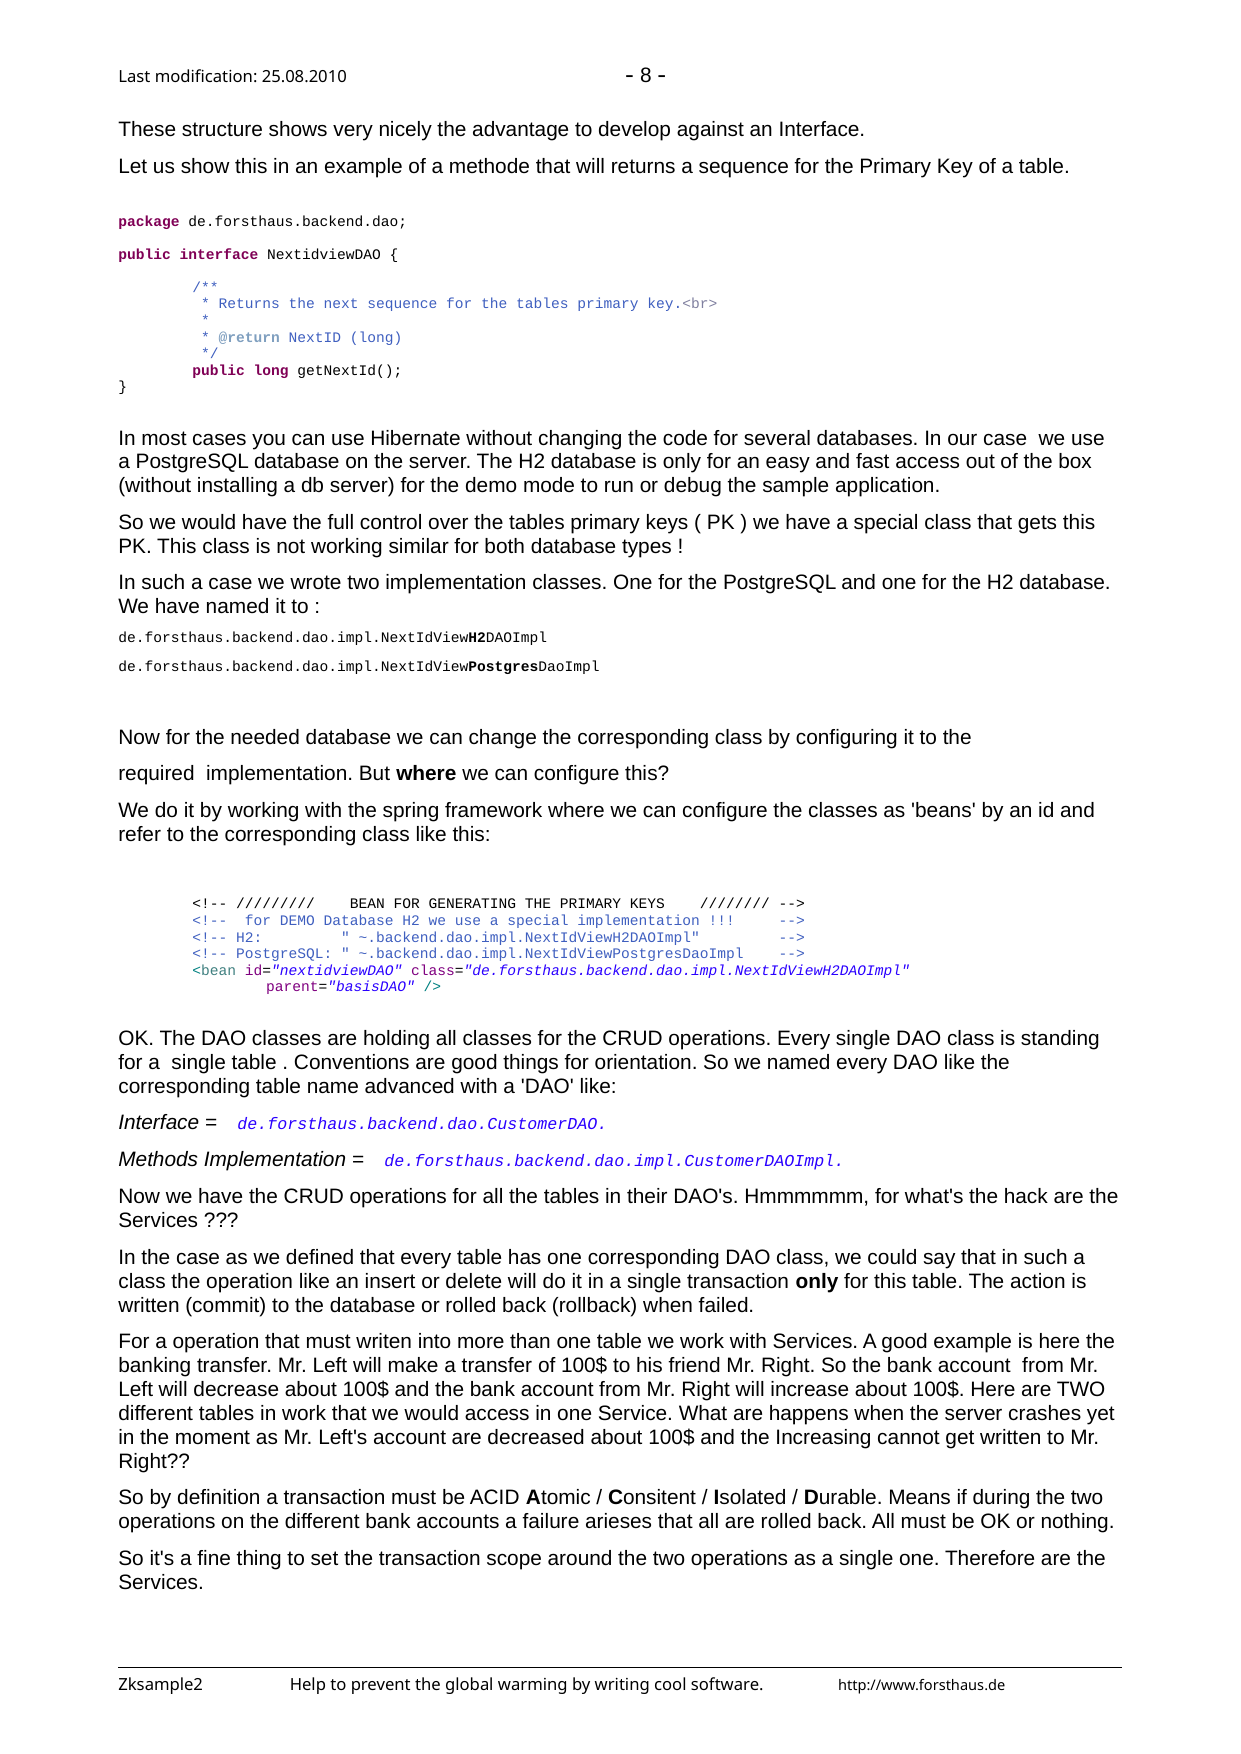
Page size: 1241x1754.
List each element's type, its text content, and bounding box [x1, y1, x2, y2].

text So by definition a transaction must be ACID Atomic / Consitent / Isolated / Durable. Means if during the two operations on the different bank accounts a failure arieses that all are rolled back. All must be OK or nothing. [118, 1485, 1122, 1533]
text de.forsthaus.backend.dao.impl.NextIdViewH2DAOImpl [118, 631, 1122, 647]
text <bean id="nextidviewDAO" class="de.forsthaus.backend.dao.impl.NextIdViewH2DAOImpl" [118, 963, 1122, 980]
text /** [118, 280, 1122, 297]
text * @return NextID (long) [118, 330, 1122, 346]
text Now for the needed database we can change the corresponding class by configuring it to the [118, 725, 1122, 749]
text public interface NextidviewDAO { [118, 247, 1122, 263]
text So we would have the full control over the tables primary keys ( PK ) we have a special class that gets this PK. This class is not working similar for both database types ! [118, 510, 1122, 558]
text parent="basisDAO" /> [118, 980, 1122, 996]
text For a operation that must writen into more than one table we work with Services. A good example is here the banking transfer. Mr. Left will make a transfer of 100$ to his friend Mr. Right. So the bank account from Mr. Left will decrease about 100$ and the bank account from Mr. Right will increase about 100$. Here are TWO different tables in work that we would access in one Service. What are happens when the server crashes yet in the moment as Mr. Left's account are decreased about 100$ and the Increasing cannot get written to Mr. Right?? [118, 1329, 1122, 1473]
text public long getNextId(); [118, 363, 1122, 379]
text required implementation. But where we can configure this? [118, 761, 1122, 785]
text * Returns the next sequence for the tables primary key.<br> [118, 297, 1122, 313]
text package de.forsthaus.backend.dao; [118, 214, 1122, 230]
text We do it by working with the spring framework where we can configure the classes as 'beans' by an id and refer to the corresponding class like this: [118, 798, 1122, 846]
text Let us show this in an example of a methode that will returns a sequence for the Primary Key of a table. [118, 154, 1122, 178]
text In most cases you can use Hibernate without changing the code for several databases. In our case we use a PostgreSQL database on the server. The H2 database is only for an easy and fast access out of the box (without installing a db server) for the demo mode to run or debug the sample application. [118, 425, 1122, 497]
text In the case as we defined that every table has one corresponding DAO class, we could say that in such a class the operation like an insert or delete will do it in a single transaction only for this table. The action is written (commit) to the database or rolled back (rollback) when failed. [118, 1244, 1122, 1316]
text <!-- H2: " ~.backend.dao.impl.NextIdViewH2DAOImpl" --> [118, 930, 1122, 947]
text <!-- for DEMO Database H2 we use a special implementation !!! --> [118, 913, 1122, 930]
text <!-- ///////// BEAN FOR GENERATING THE PRIMARY KEYS //////// --> [118, 894, 1122, 913]
text Now we have the CRUD operations for all the tables in their DAO's. Hmmmmmm, for what's the hack are the Services ??? [118, 1184, 1122, 1232]
text OK. The DAO classes are holding all classes for the CRUD operations. Every single DAO class is standing for a single table . Conventions are good things for orientation. So we named every DAO like the corresponding table name advanced with a 'DAO' like: [118, 1026, 1122, 1097]
text Interface = de.forsthaus.backend.dao.CustomerDAO. [118, 1110, 1122, 1134]
text } [118, 379, 1122, 396]
text de.forsthaus.backend.dao.impl.NextIdViewPostgresDaoImpl [118, 659, 1122, 676]
text So it's a fine thing to set the transaction scope around the two operations as a single one. Therefore are the Services. [118, 1546, 1122, 1593]
text */ [118, 346, 1122, 363]
text In such a case we wrote two implementation classes. One for the PostgreSQL and one for the H2 database. We have named it to : [118, 570, 1122, 618]
text <!-- PostgreSQL: " ~.backend.dao.impl.NextIdViewPostgresDaoImpl --> [118, 947, 1122, 963]
text * [118, 313, 1122, 330]
text These structure shows very nicely the advantage to develop against an Interface. [118, 117, 1122, 141]
text Methods Implementation = de.forsthaus.backend.dao.impl.CustomerDAOImpl. [118, 1147, 1122, 1172]
